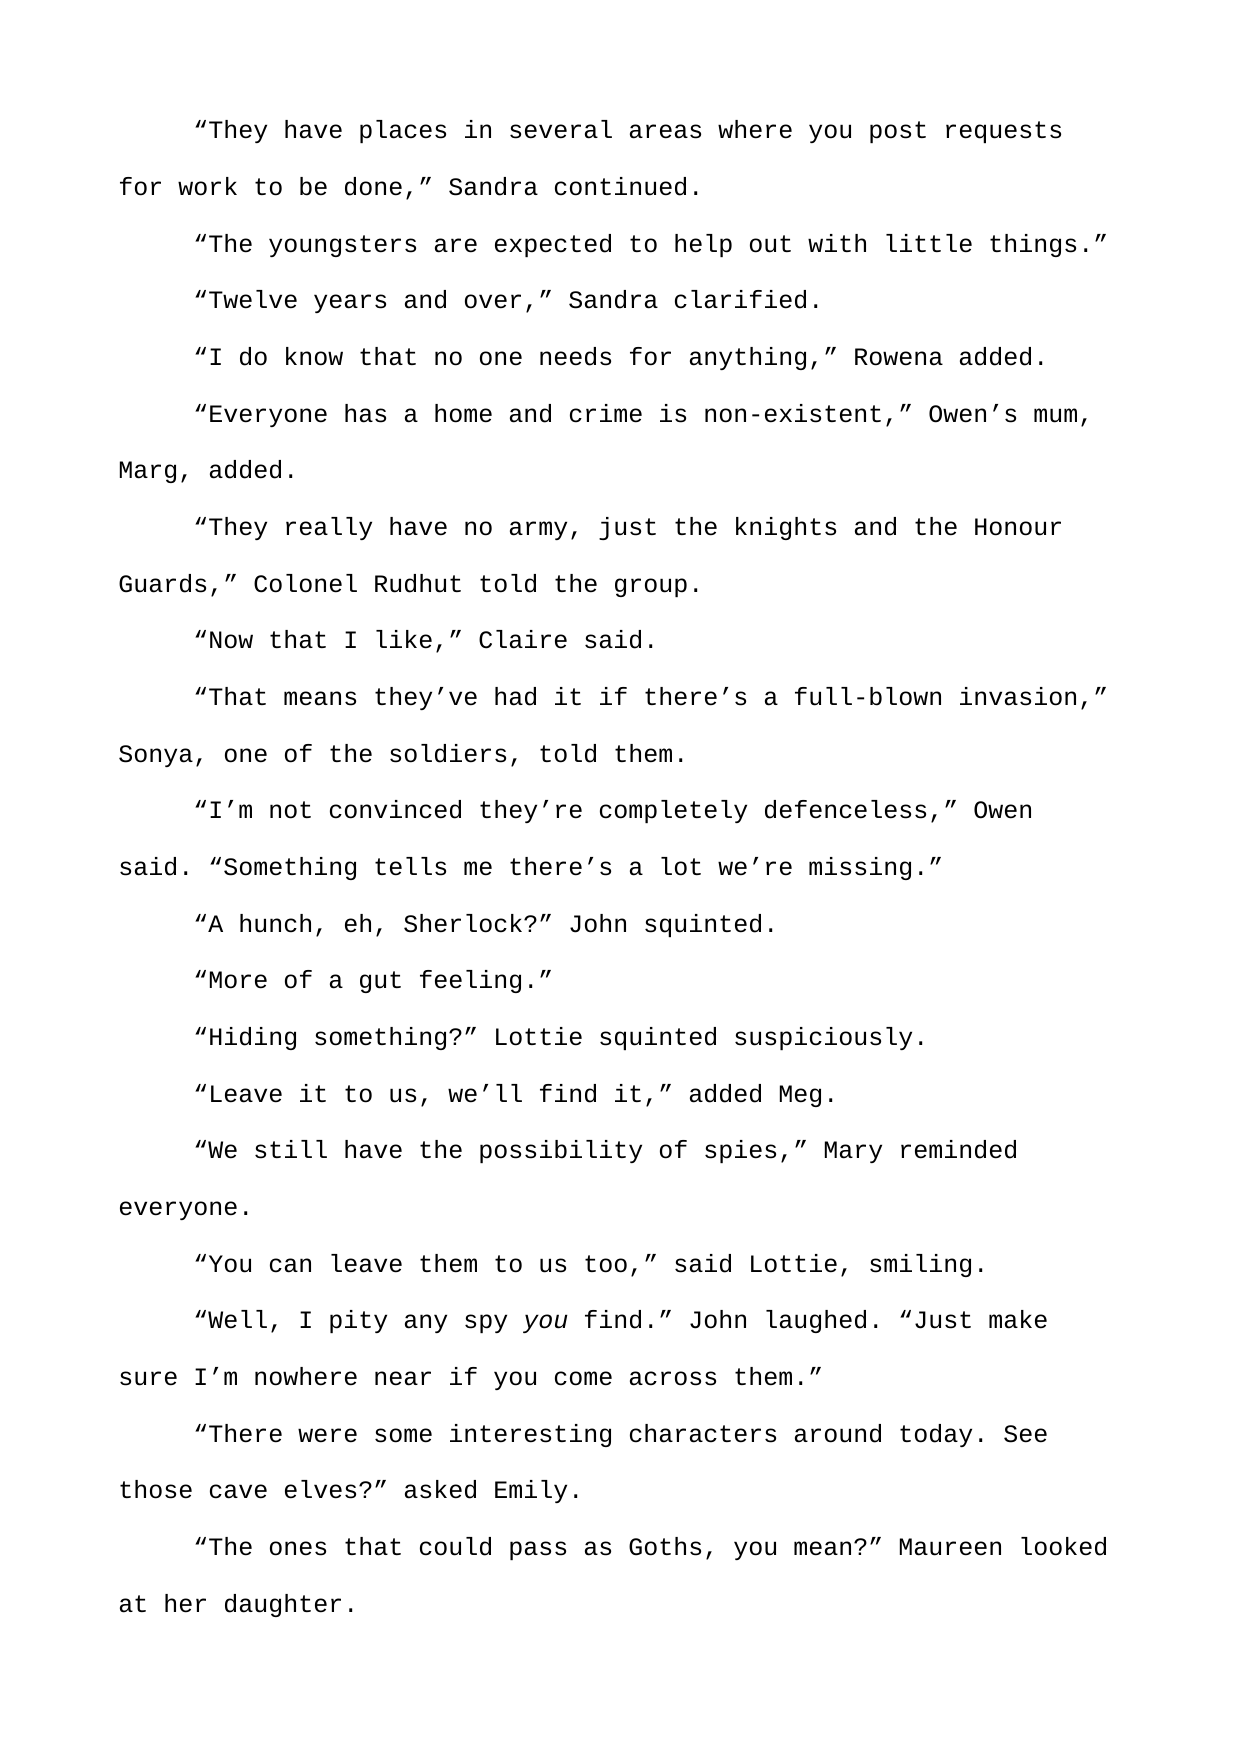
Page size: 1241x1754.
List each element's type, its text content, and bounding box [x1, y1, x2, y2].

text “Leave it to us, we’ll find it,” added Meg. [118, 1081, 1122, 1110]
text “I’m not convinced they’re completely defenceless,” Owen said. “Something tells me there’s a lot we’re missing.” [118, 798, 1122, 883]
text “That means they’ve had it if there’s a full-blown invasion,” Sonya, one of the soldiers, told them. [118, 685, 1122, 770]
text “Everyone has a home and crime is non-existent,” Owen’s mum, Marg, added. [118, 401, 1122, 486]
text “You can leave them to us too,” said Lottie, smiling. [118, 1251, 1122, 1280]
text “They really have no army, just the knights and the Honour Guards,” Colonel Rudhut told the group. [118, 515, 1122, 600]
text “The youngsters are expected to help out with little things.” [118, 231, 1122, 260]
text “Hiding something?” Lottie squinted suspiciously. [118, 1025, 1122, 1053]
text “The ones that could pass as Goths, you mean?” Maureen looked at her daughter. [118, 1535, 1122, 1620]
text “They have places in several areas where you post requests for work to be done,” Sandra continued. [118, 118, 1122, 203]
text “Well, I pity any spy you find.” John laughed. “Just make sure I’m nowhere near if you come across them.” [118, 1308, 1122, 1393]
text “Now that I like,” Claire said. [118, 628, 1122, 656]
text “More of a gut feeling.” [118, 968, 1122, 996]
text “We still have the possibility of spies,” Mary reminded everyone. [118, 1138, 1122, 1223]
text “A hunch, eh, Sherlock?” John squinted. [118, 911, 1122, 940]
text “There were some interesting characters around today. See those cave elves?” asked Emily. [118, 1421, 1122, 1506]
text “Twelve years and over,” Sandra clarified. [118, 288, 1122, 316]
text “I do know that no one needs for anything,” Rowena added. [118, 345, 1122, 373]
